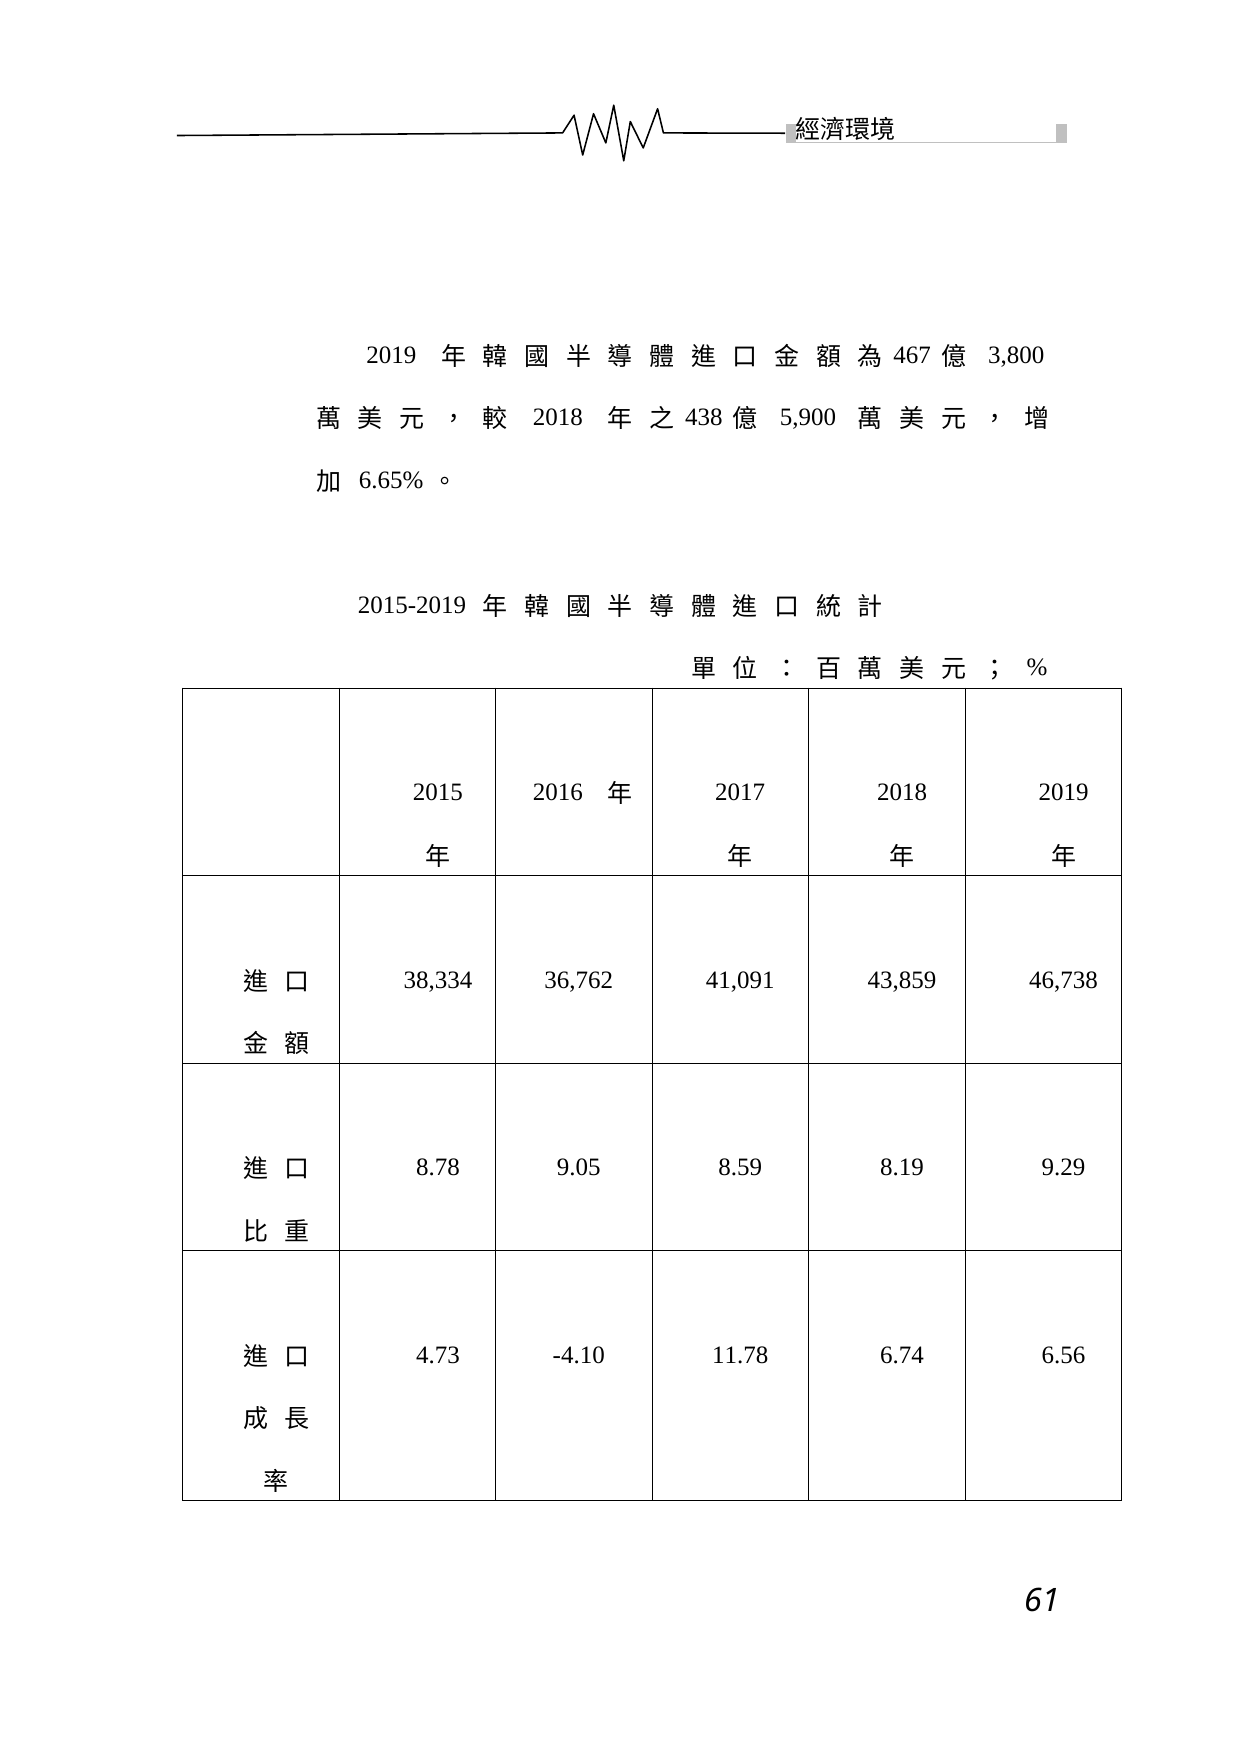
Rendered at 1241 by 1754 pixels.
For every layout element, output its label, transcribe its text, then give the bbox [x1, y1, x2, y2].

table_header 2017年 [653, 689, 808, 875]
table_cell 36,762 [496, 876, 652, 1063]
table_cell 4.73 [340, 1251, 495, 1500]
table_cell 6.56 [966, 1251, 1121, 1500]
table_cell 進口比重 [183, 1064, 339, 1250]
table_cell 9.29 [966, 1064, 1121, 1250]
table_cell -4.10 [496, 1251, 652, 1500]
table_cell 11.78 [653, 1251, 808, 1500]
table_cell 9.05 [496, 1064, 652, 1250]
table_header 2018年 [809, 689, 965, 875]
table_header 2019年 [966, 689, 1121, 875]
table_cell 進口金額 [183, 876, 339, 1063]
text 2015-2019年韓國半導體進口統計 [183, 563, 1058, 625]
table_cell 8.19 [809, 1064, 965, 1250]
table_header [183, 689, 339, 875]
table_cell 8.59 [653, 1064, 808, 1250]
table_cell 41,091 [653, 876, 808, 1063]
text 單位：百萬美元；% [183, 625, 1058, 688]
table_cell 8.78 [340, 1064, 495, 1250]
text 2019年韓國半導體進口金額為467億3,800萬美元，較2018年之438億5,900萬美元，增加6.65%。 [281, 313, 1058, 500]
table_cell 46,738 [966, 876, 1121, 1063]
table_cell 43,859 [809, 876, 965, 1063]
table_cell 進口成長率 [183, 1251, 339, 1500]
table_header 2016年 [496, 689, 652, 875]
table_cell 6.74 [809, 1251, 965, 1500]
table_header 2015年 [340, 689, 495, 875]
table_cell 38,334 [340, 876, 495, 1063]
